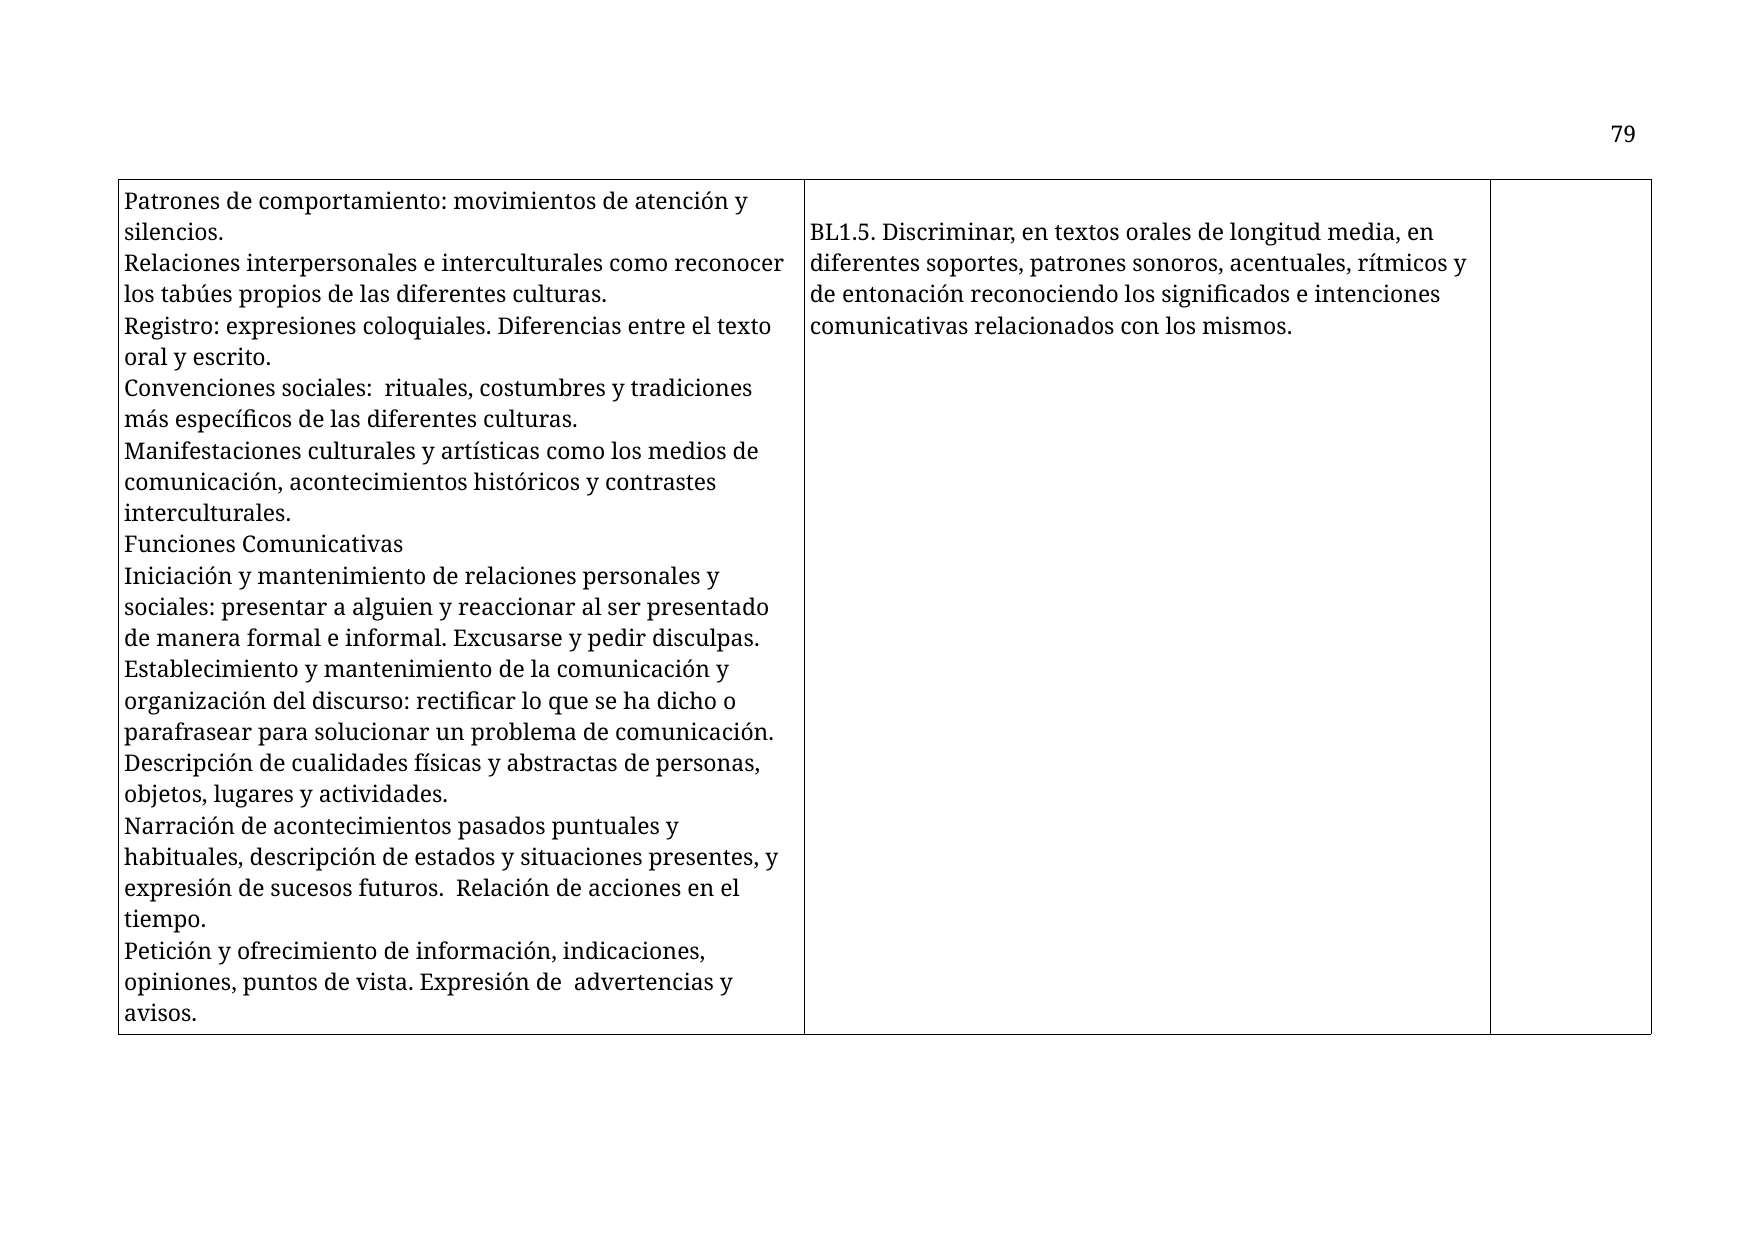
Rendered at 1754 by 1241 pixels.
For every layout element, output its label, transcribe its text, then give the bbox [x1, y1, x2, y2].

table_cell Patrones de comportamiento: movimientos de atención y silencios. Relaciones interpersonales e interculturales como reconocer los tabúes propios de las diferentes culturas. Registro: expresiones coloquiales. Diferencias entre el texto oral y escrito. Convenciones sociales: rituales, costumbres y tradiciones más específicos de las diferentes culturas. Manifestaciones culturales y artísticas como los medios de comunicación, acontecimientos históricos y contrastes interculturales. Funciones Comunicativas Iniciación y mantenimiento de relaciones personales y sociales: presentar a alguien y reaccionar al ser presentado de manera formal e informal. Excusarse y pedir disculpas. Establecimiento y mantenimiento de la comunicación y organización del discurso: rectificar lo que se ha dicho o parafrasear para solucionar un problema de comunicación. Descripción de cualidades físicas y abstractas de personas, objetos, lugares y actividades. Narración de acontecimientos pasados puntuales y habituales, descripción de estados y situaciones presentes, y expresión de sucesos futuros. Relación de acciones en el tiempo. Petición y ofrecimiento de información, indicaciones, opiniones, puntos de vista. Expresión de advertencias y avisos. [119, 180, 804, 1034]
table_cell [1491, 180, 1651, 1034]
table_cell BL1.5. Discriminar, en textos orales de longitud media, en diferentes soportes, patrones sonoros, acentuales, rítmicos y de entonación reconociendo los significados e intenciones comunicativas relacionados con los mismos. [805, 180, 1490, 1034]
